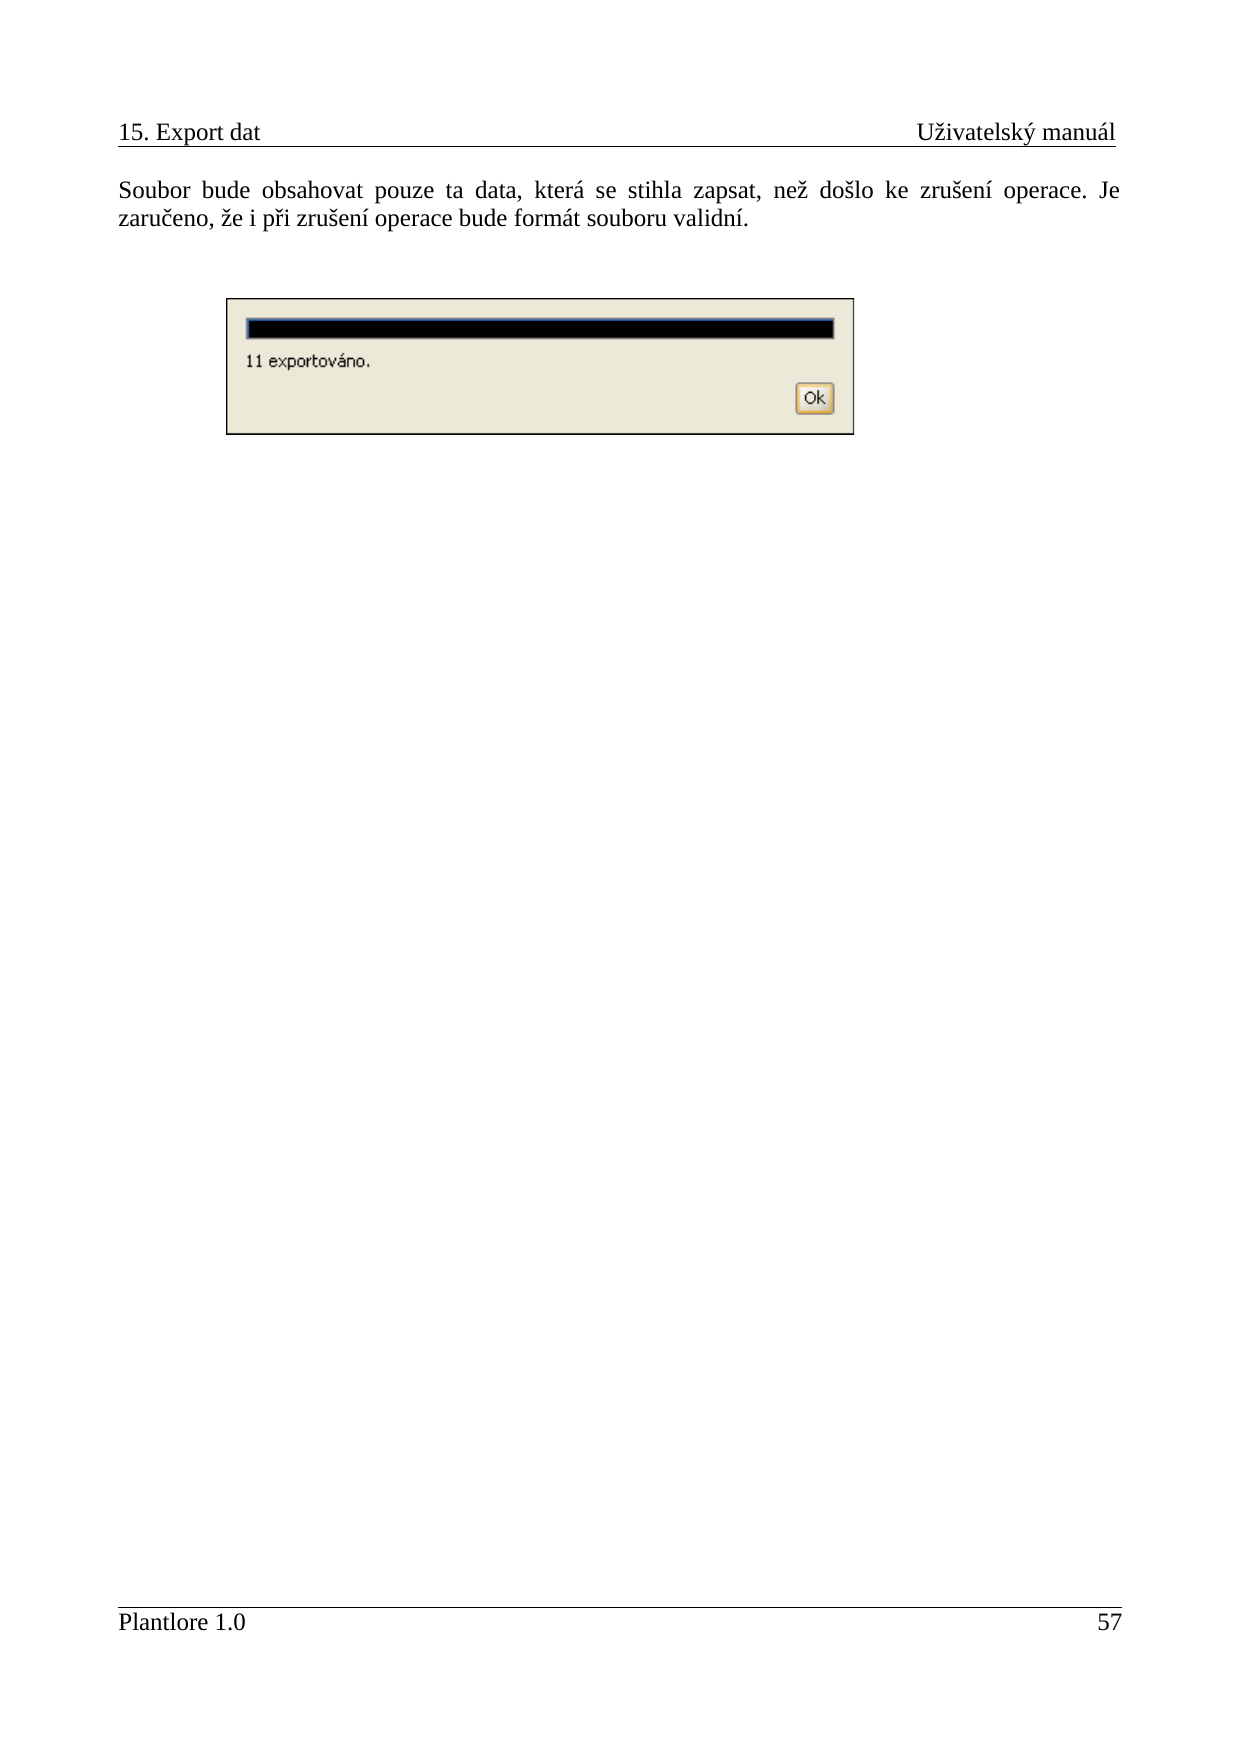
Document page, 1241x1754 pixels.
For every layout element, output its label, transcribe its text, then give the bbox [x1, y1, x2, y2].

picture [226, 298, 855, 435]
text Soubor bude obsahovat pouze ta data, která se stihla zapsat, než došlo ke zrušení operace. Je zaručeno, že i při zrušení operace bude formát souboru validní. [118, 176, 1122, 232]
